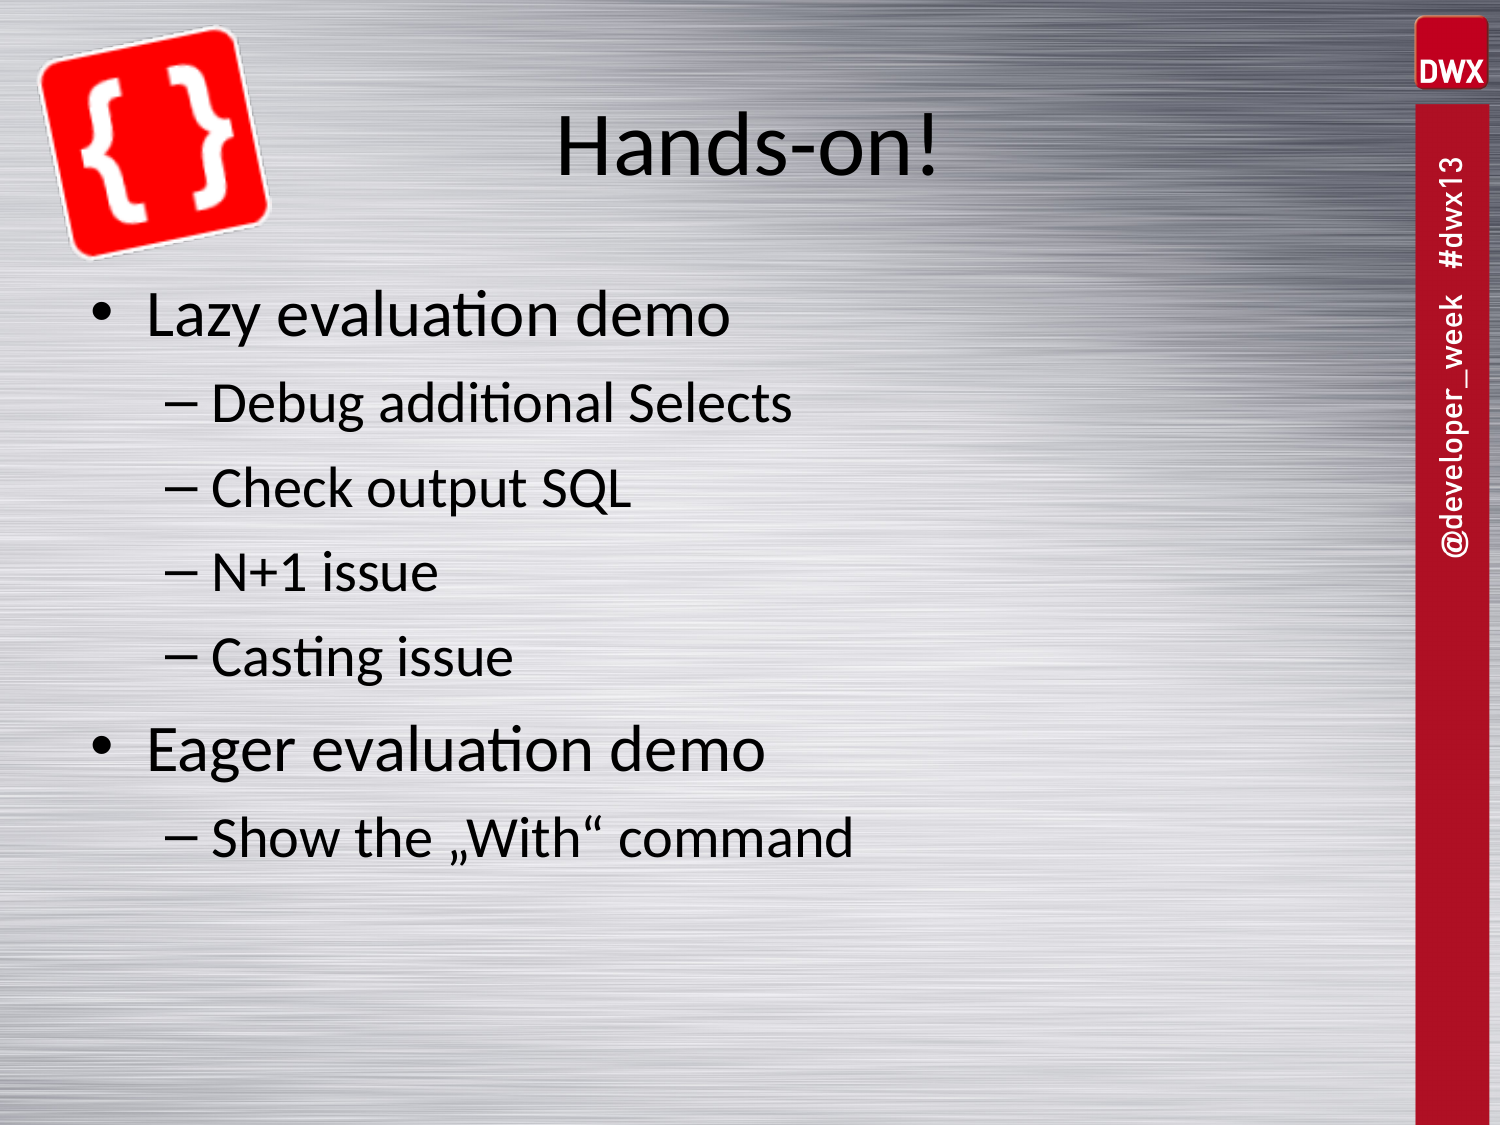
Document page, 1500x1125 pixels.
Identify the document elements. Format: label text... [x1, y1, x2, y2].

picture [0, 0, 1500, 1125]
title Hands-on! [272, 45, 1426, 233]
list Lazy evaluation demo Debug additional Selects Check output SQL N+1 issue Casting issue Eager evaluation demo Show the „With“ command [75, 262, 1426, 1006]
